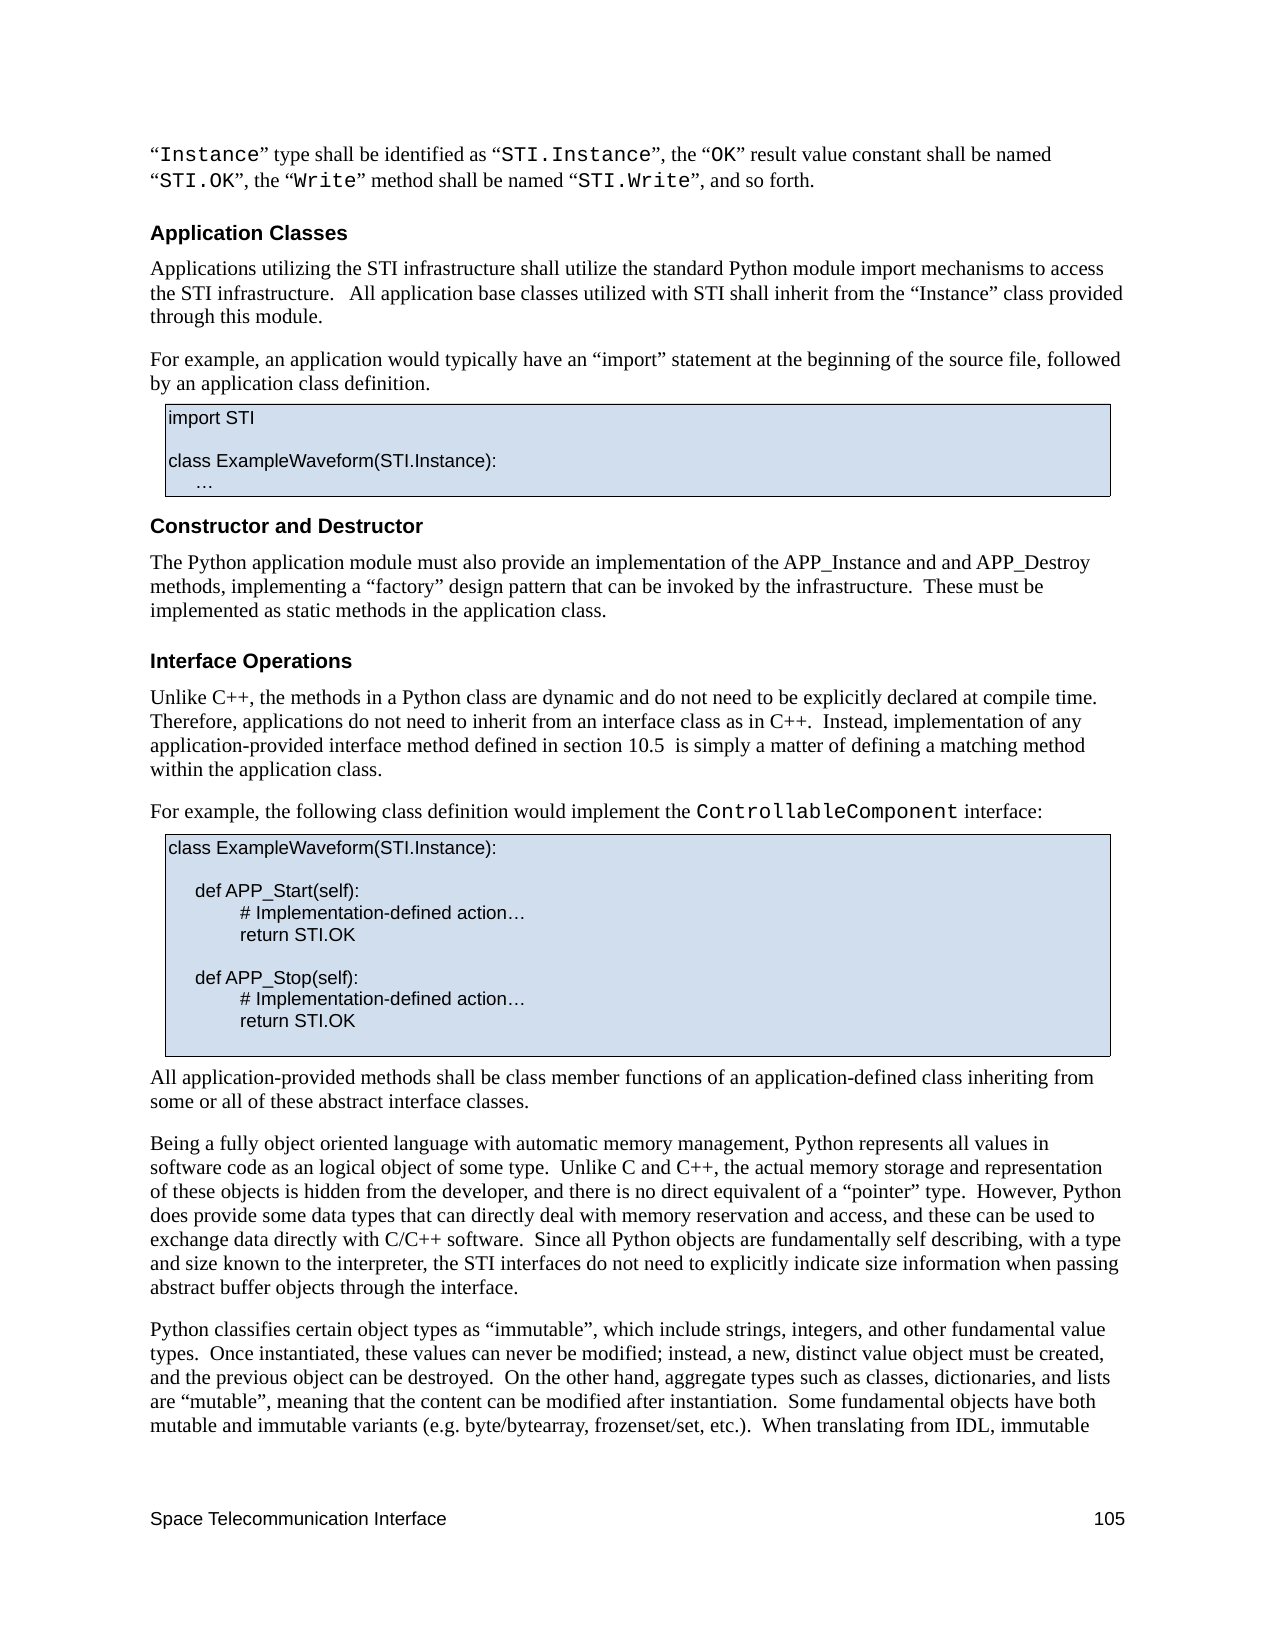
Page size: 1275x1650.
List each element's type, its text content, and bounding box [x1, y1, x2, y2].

subtitle Application Classes [150, 220, 1125, 244]
subtitle Constructor and Destructor [150, 514, 1125, 538]
text The Python application module must also provide an implementation of the APP_Instance and and APP_Destroy methods, implementing a “factory” design pattern that can be invoked by the infrastructure. These must be implemented as static methods in the application class. [150, 550, 1125, 622]
text def APP_Start(self): [166, 877, 1110, 899]
text All application-provided methods shall be class member functions of an application-defined class inheriting from some or all of these abstract interface classes. [150, 1065, 1125, 1113]
text return STI.OK [166, 920, 1110, 942]
text For example, the following class definition would implement the ControllableComponent interface: [150, 799, 1125, 825]
text # Implementation-defined action… [166, 899, 1110, 920]
text class ExampleWaveform(STI.Instance): [166, 835, 1110, 856]
text Applications utilizing the STI infrastructure shall utilize the standard Python module import mechanisms to access the STI infrastructure. All application base classes utilized with STI shall inherit from the “Instance” class provided through this module. [150, 256, 1125, 328]
text For example, an application would typically have an “import” statement at the beginning of the source file, followed by an application class definition. [150, 346, 1125, 394]
text … [166, 468, 1110, 496]
text “Instance” type shall be identified as “STI.Instance”, the “OK” result value constant shall be named “STI.OK”, the “Write” method shall be named “STI.Write”, and so forth. [150, 142, 1125, 193]
text class ExampleWaveform(STI.Instance): [166, 447, 1110, 468]
text return STI.OK [166, 1006, 1110, 1028]
text def APP_Stop(self): [166, 963, 1110, 985]
text Python classifies certain object types as “immutable”, which include strings, integers, and other fundamental value types. Once instantiated, these values can never be modified; instead, a new, distinct value object must be created, and the previous object can be destroyed. On the other hand, aggregate types such as classes, dictionaries, and lists are “mutable”, meaning that the content can be modified after instantiation. Some fundamental objects have both mutable and immutable variants (e.g. byte/bytearray, frozenset/set, etc.). When translating from IDL, immutable [150, 1317, 1125, 1437]
text Unlike C++, the methods in a Python class are dynamic and do not need to be explicitly declared at compile time. Therefore, applications do not need to inherit from an interface class as in C++. Instead, implementation of any application-provided interface method defined in section 10.5 is simply a matter of defining a matching method within the application class. [150, 685, 1125, 781]
text # Implementation-defined action… [166, 985, 1110, 1006]
text import STI [166, 405, 1110, 425]
subtitle Interface Operations [150, 649, 1125, 673]
text Being a fully object oriented language with automatic memory management, Python represents all values in software code as an logical object of some type. Unlike C and C++, the actual memory storage and representation of these objects is hidden from the developer, and there is no direct equivalent of a “pointer” type. However, Python does provide some data types that can directly deal with memory reservation and access, and these can be used to exchange data directly with C/C++ software. Since all Python objects are fundamentally self describing, with a type and size known to the interpreter, the STI interfaces do not need to explicitly indicate size information when passing abstract buffer objects through the interface. [150, 1131, 1125, 1299]
